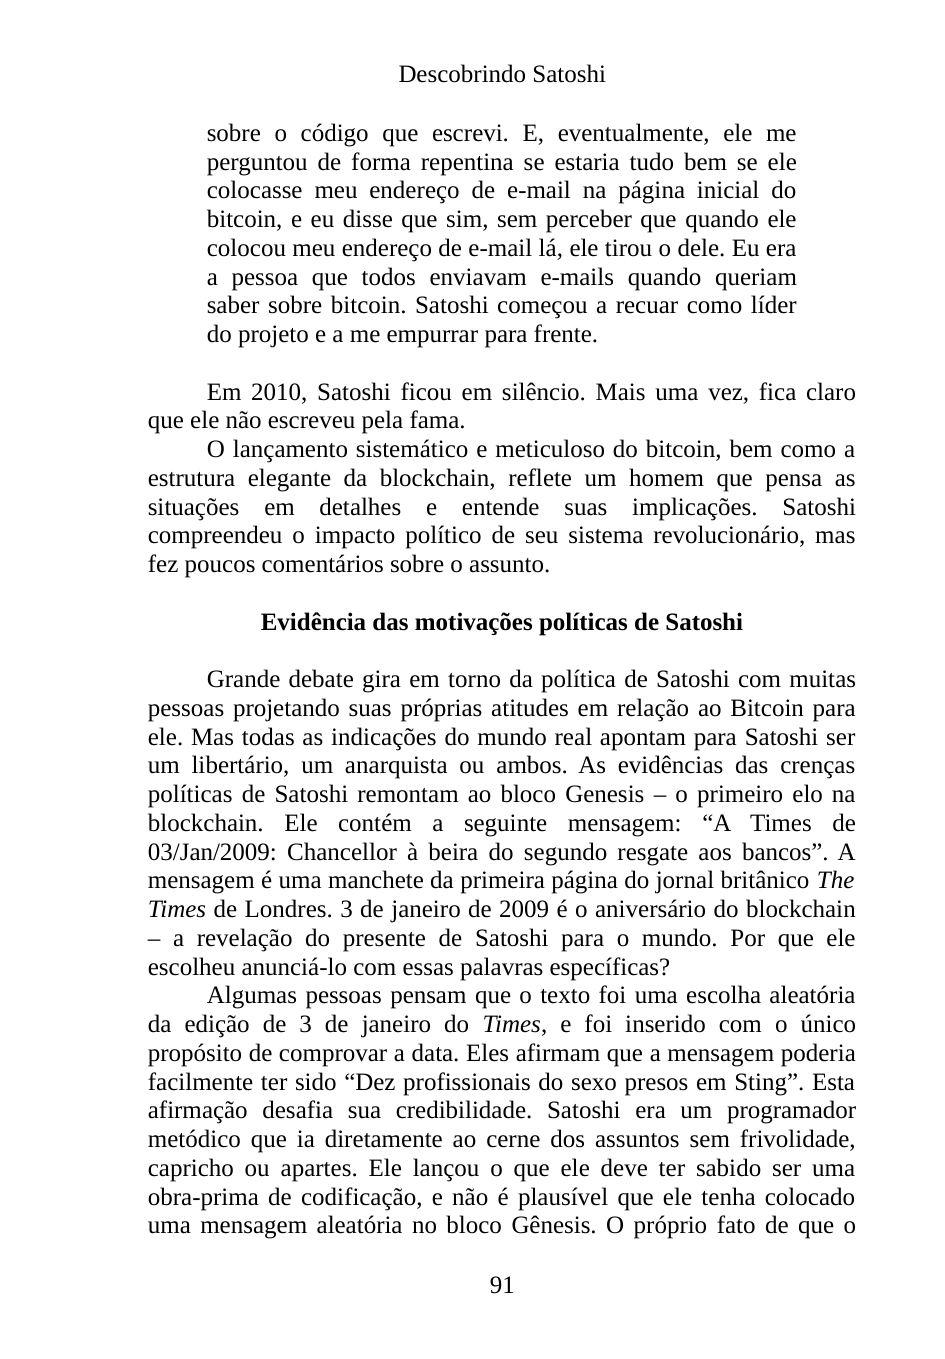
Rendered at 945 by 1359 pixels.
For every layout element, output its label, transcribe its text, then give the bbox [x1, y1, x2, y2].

subtitle Evidência das motivações políticas de Satoshi [148, 607, 856, 636]
text Em 2010, Satoshi ficou em silêncio. Mais uma vez, fica claro que ele não escreveu pela fama. [148, 377, 856, 434]
text sobre o código que escrevi. E, eventualmente, ele me perguntou de forma repentina se estaria tudo bem se ele colocasse meu endereço de e-mail na página inicial do bitcoin, e eu disse que sim, sem perceber que quando ele colocou meu endereço de e-mail lá, ele tirou o dele. Eu era a pessoa que todos enviavam e-mails quando queriam saber sobre bitcoin. Satoshi começou a recuar como líder do projeto e a me empurrar para frente. [207, 118, 797, 348]
text O lançamento sistemático e meticuloso do bitcoin, bem como a estrutura elegante da blockchain, reflete um homem que pensa as situações em detalhes e entende suas implicações. Satoshi compreendeu o impacto político de seu sistema revolucionário, mas fez poucos comentários sobre o assunto. [148, 434, 856, 578]
text Algumas pessoas pensam que o texto foi uma escolha aleatória da edição de 3 de janeiro do Times, e foi inserido com o único propósito de comprovar a data. Eles afirmam que a mensagem poderia facilmente ter sido “Dez profissionais do sexo presos em Sting”. Esta afirmação desafia sua credibilidade. Satoshi era um programador metódico que ia diretamente ao cerne dos assuntos sem frivolidade, capricho ou apartes. Ele lançou o que ele deve ter sabido ser uma obra-prima de codificação, e não é plausível que ele tenha colocado uma mensagem aleatória no bloco Gênesis. O próprio fato de que o [148, 981, 856, 1239]
text Grande debate gira em torno da política de Satoshi com muitas pessoas projetando suas próprias atitudes em relação ao Bitcoin para ele. Mas todas as indicações do mundo real apontam para Satoshi ser um libertário, um anarquista ou ambos. As evidências das crenças políticas de Satoshi remontam ao bloco Genesis – o primeiro elo na blockchain. Ele contém a seguinte mensagem: “A Times de 03/Jan/2009: Chancellor à beira do segundo resgate aos bancos”. A mensagem é uma manchete da primeira página do jornal britânico The Times de Londres. 3 de janeiro de 2009 é o aniversário do blockchain – a revelação do presente de Satoshi para o mundo. Por que ele escolheu anunciá-lo com essas palavras específicas? [148, 664, 856, 981]
